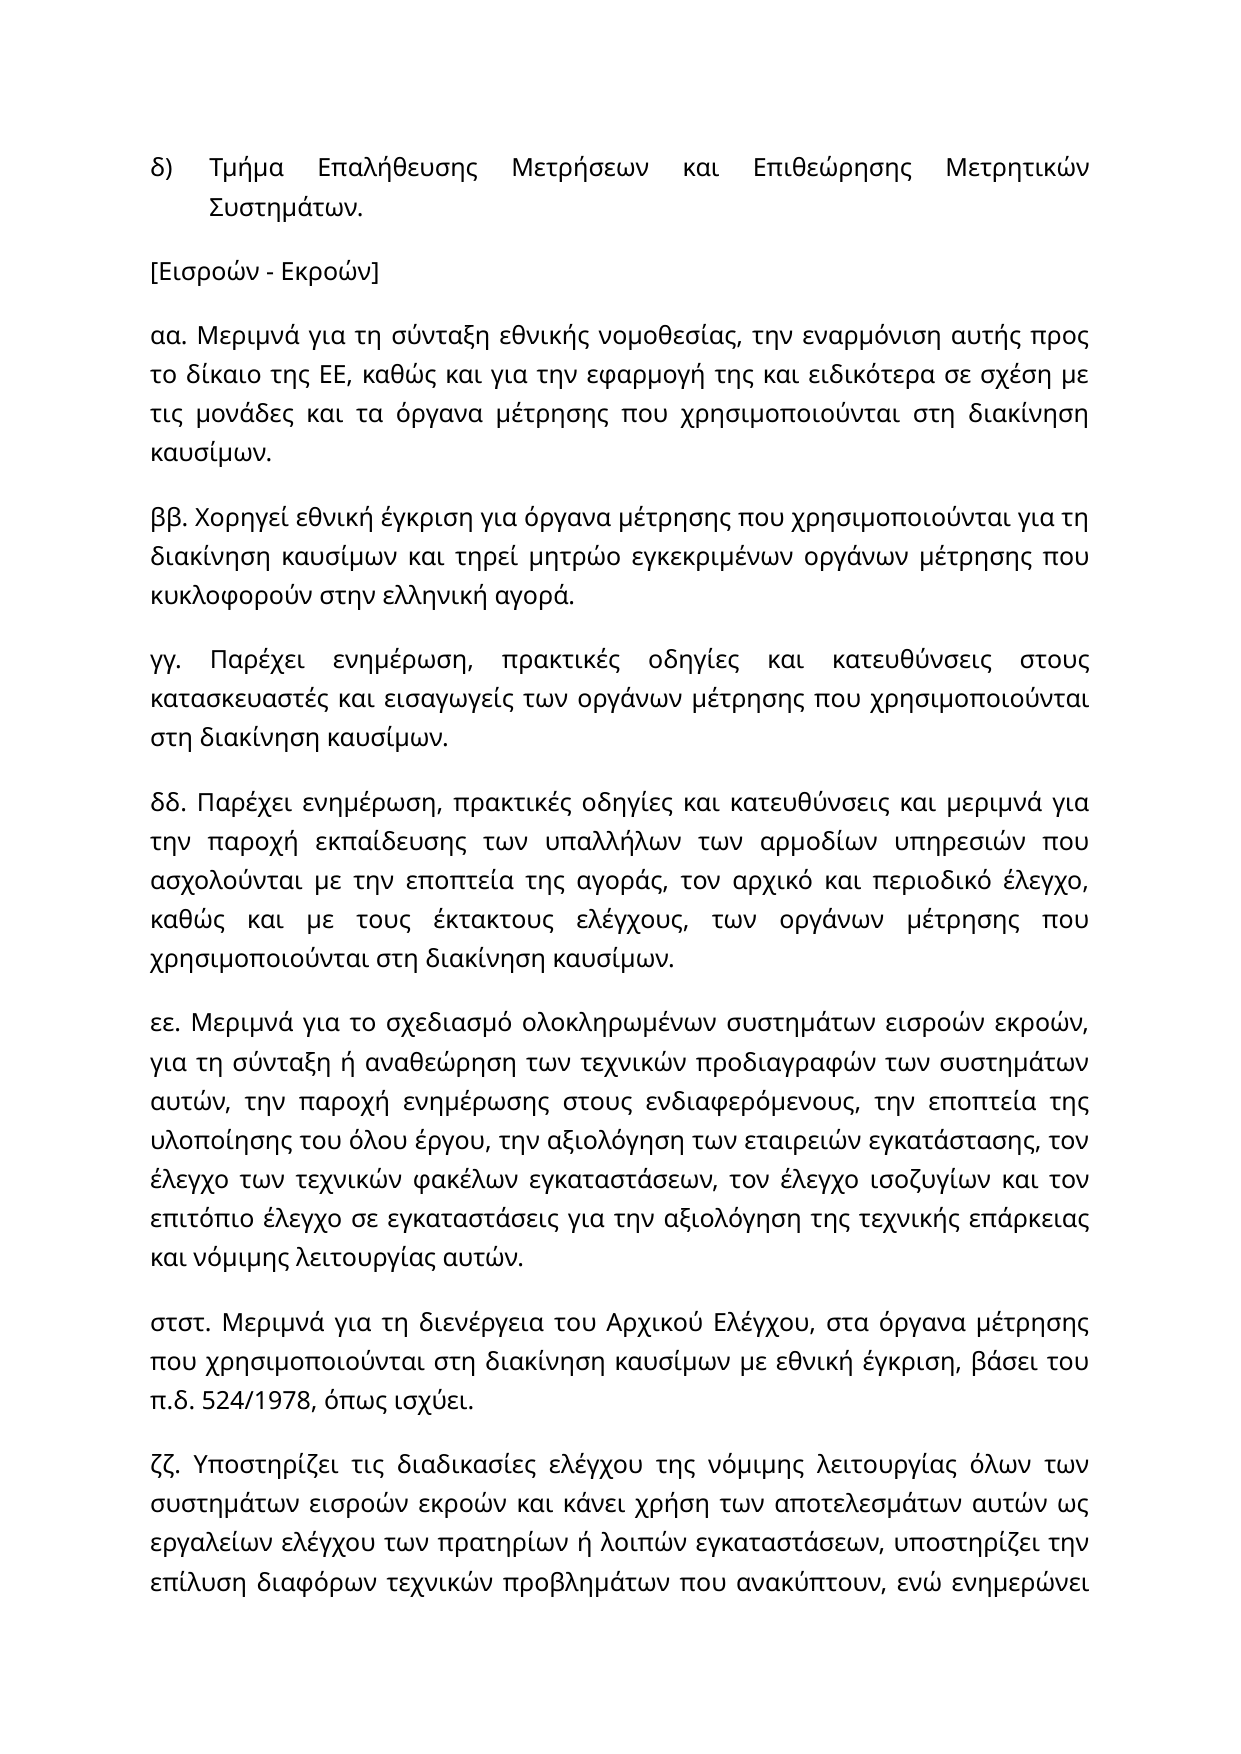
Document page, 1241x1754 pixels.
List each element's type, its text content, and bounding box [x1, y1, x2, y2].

text στστ. Μεριμνά για τη διενέργεια του Αρχικού Ελέγχου, στα όργανα μέτρησης που χρησιμοποιούνται στη διακίνηση καυσίμων με εθνική έγκριση, βάσει του π.δ. 524/1978, όπως ισχύει. [150, 1304, 1090, 1417]
text ββ. Χορηγεί εθνική έγκριση για όργανα μέτρησης που χρησιμοποιούνται για τη διακίνηση καυσίμων και τηρεί μητρώο εγκεκριμένων οργάνων μέτρησης που κυκλοφορούν στην ελληνική αγορά. [150, 499, 1090, 612]
text γγ. Παρέχει ενημέρωση, πρακτικές οδηγίες και κατευθύνσεις στους κατασκευαστές και εισαγωγείς των οργάνων μέτρησης που χρησιμοποιούνται στη διακίνηση καυσίμων. [150, 642, 1090, 754]
list δ) Τμήμα Επαλήθευσης Μετρήσεων και Επιθεώρησης Μετρητικών Συστημάτων. [150, 150, 1090, 223]
text δδ. Παρέχει ενημέρωση, πρακτικές οδηγίες και κατευθύνσεις και μεριμνά για την παροχή εκπαίδευσης των υπαλλήλων των αρμοδίων υπηρεσιών που ασχολούνται με την εποπτεία της αγοράς, τον αρχικό και περιοδικό έλεγχο, καθώς και με τους έκτακτους ελέγχους, των οργάνων μέτρησης που χρησιμοποιούνται στη διακίνηση καυσίμων. [150, 784, 1090, 975]
text [Εισροών - Εκροών] [150, 253, 1090, 287]
text αα. Μεριμνά για τη σύνταξη εθνικής νομοθεσίας, την εναρμόνιση αυτής προς το δίκαιο της ΕΕ, καθώς και για την εφαρμογή της και ειδικότερα σε σχέση με τις μονάδες και τα όργανα μέτρησης που χρησιμοποιούνται στη διακίνηση καυσίμων. [150, 317, 1090, 469]
text εε. Μεριμνά για το σχεδιασμό ολοκληρωμένων συστημάτων εισροών εκροών, για τη σύνταξη ή αναθεώρηση των τεχνικών προδιαγραφών των συστημάτων αυτών, την παροχή ενημέρωσης στους ενδιαφερόμενους, την εποπτεία της υλοποίησης του όλου έργου, την αξιολόγηση των εταιρειών εγκατάστασης, τον έλεγχο των τεχνικών φακέλων εγκαταστάσεων, τον έλεγχο ισοζυγίων και τον επιτόπιο έλεγχο σε εγκαταστάσεις για την αξιολόγηση της τεχνικής επάρκειας και νόμιμης λειτουργίας αυτών. [150, 1005, 1090, 1274]
text ζζ. Υποστηρίζει τις διαδικασίες ελέγχου της νόμιμης λειτουργίας όλων των συστημάτων εισροών εκροών και κάνει χρήση των αποτελεσμάτων αυτών ως εργαλείων ελέγχου των πρατηρίων ή λοιπών εγκαταστάσεων, υποστηρίζει την επίλυση διαφόρων τεχνικών προβλημάτων που ανακύπτουν, ενώ ενημερώνει [150, 1447, 1090, 1598]
